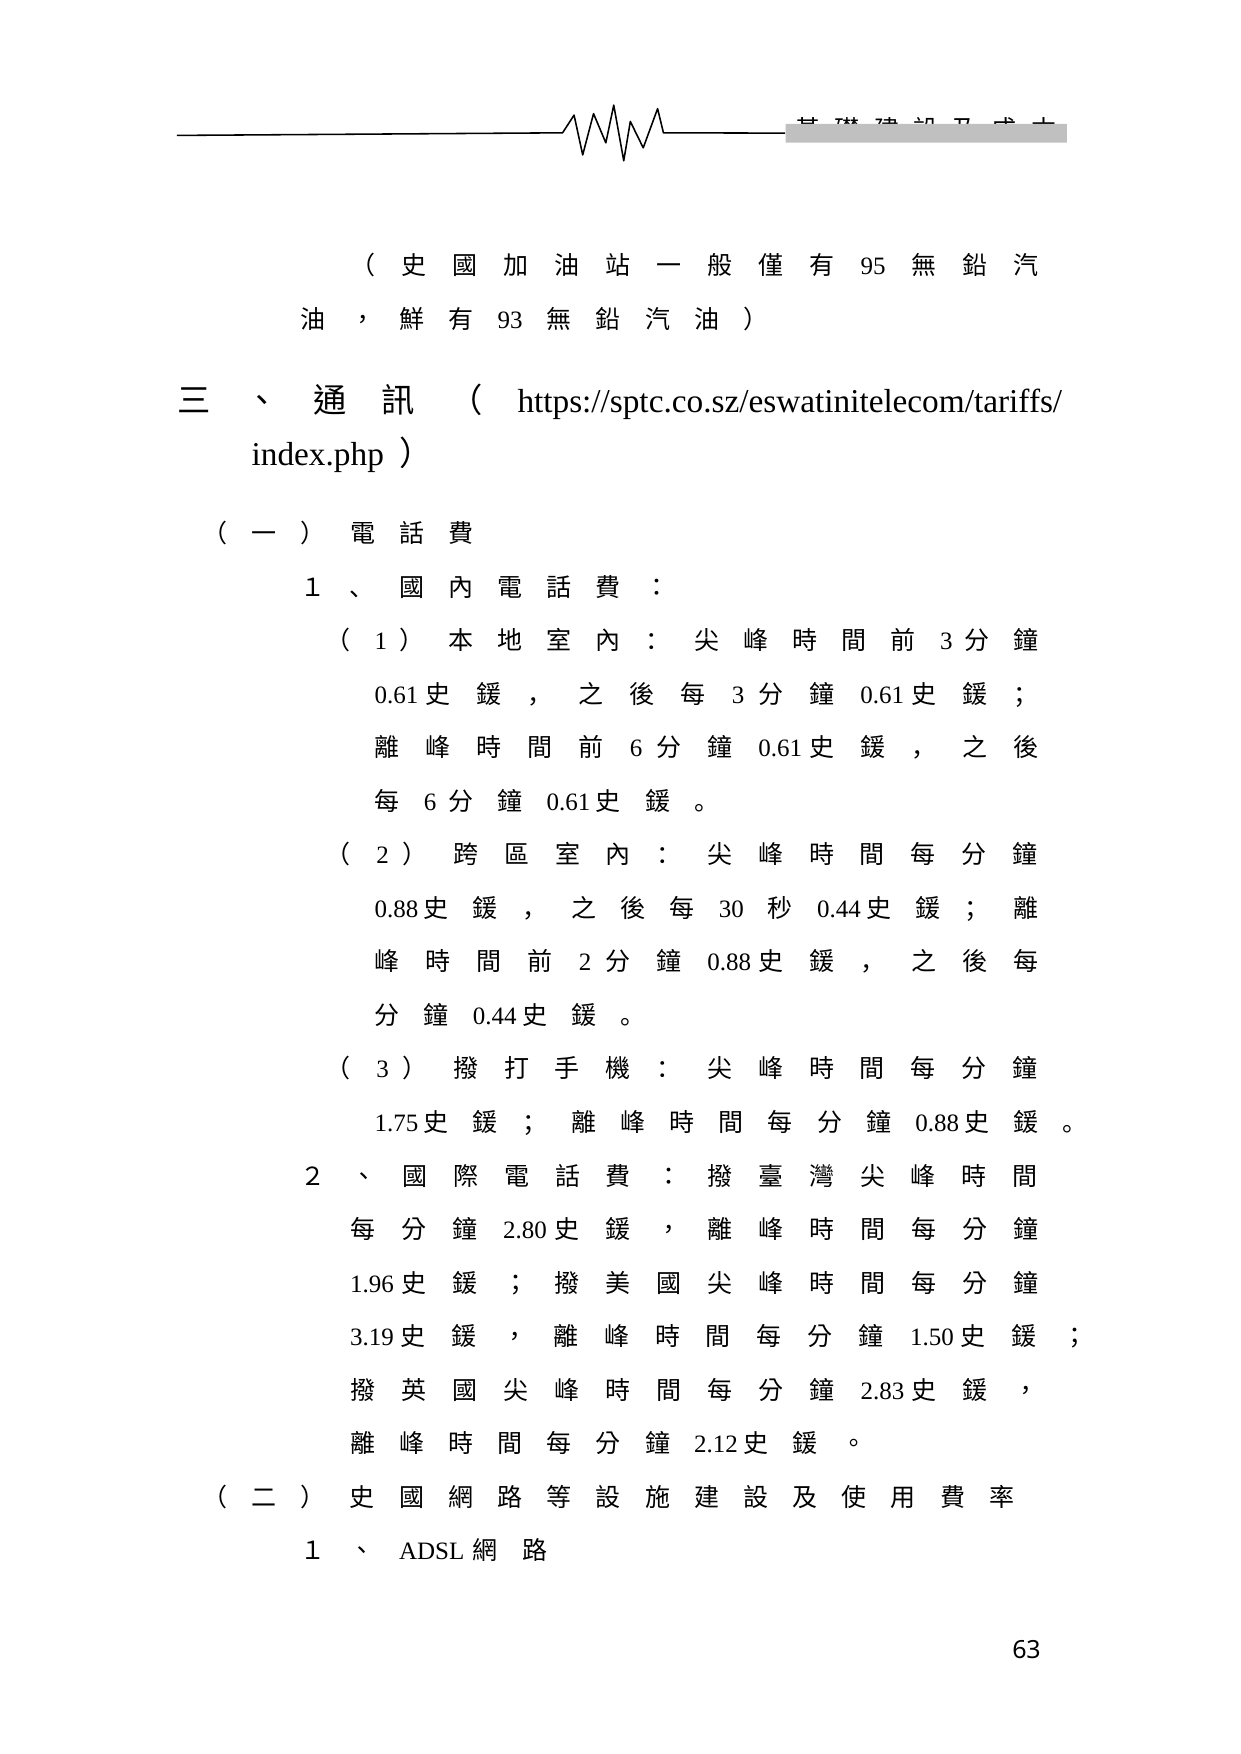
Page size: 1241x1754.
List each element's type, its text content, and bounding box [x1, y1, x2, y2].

text （二）史國網路等設施建設及使用費率 [202, 1469, 1063, 1522]
text （一）電話費 [202, 505, 1063, 558]
text ２、國際電話費：撥臺灣尖峰時間每分鐘2.80史鍰，離峰時間每分鐘1.96史鍰；撥美國尖峰時間每分鐘3.19史鍰，離峰時間每分鐘1.50史鍰；撥英國尖峰時間每分鐘2.83史鍰，離峰時間每分鐘2.12史鍰。 [276, 1147, 1063, 1469]
text （史國加油站一般僅有95無鉛汽油，鮮有93無鉛汽油） [276, 237, 1063, 344]
text １、ADSL網路 [276, 1522, 1063, 1576]
text 三、通訊（https://sptc.co.sz/eswatinitelecom/tariffs/index.php） [178, 371, 1063, 478]
text １、國內電話費： [276, 558, 1063, 612]
text （1）本地室內：尖峰時間前3分鐘0.61史鍰，之後每3分鐘0.61史鍰；離峰時間前6分鐘0.61史鍰，之後每6分鐘0.61史鍰。 [301, 612, 1063, 826]
text （3）撥打手機：尖峰時間每分鐘1.75史鍰；離峰時間每分鐘0.88史鍰。 [301, 1040, 1063, 1147]
text （2）跨區室內：尖峰時間每分鐘0.88史鍰，之後每30秒0.44史鍰；離峰時間前2分鐘0.88史鍰，之後每分鐘0.44史鍰。 [301, 826, 1063, 1040]
